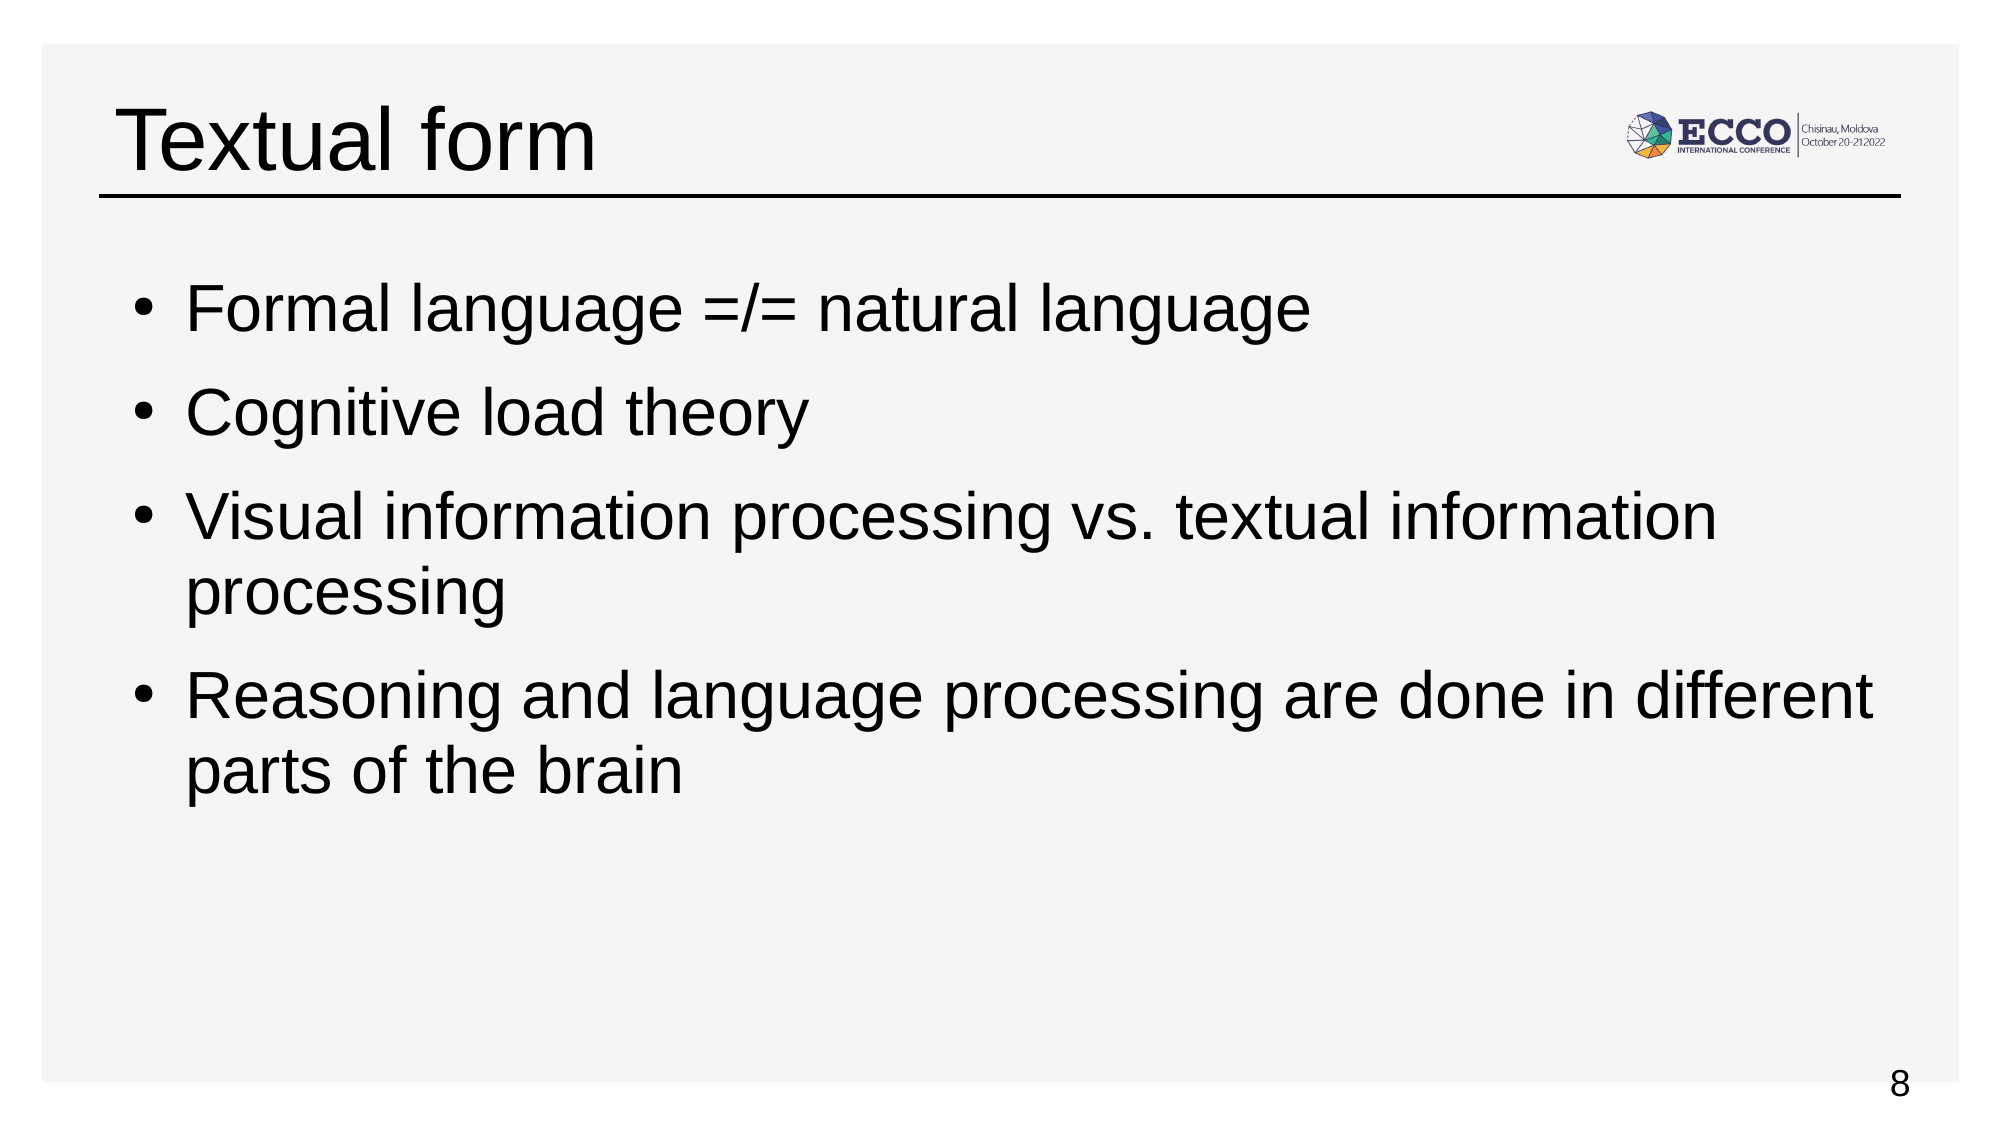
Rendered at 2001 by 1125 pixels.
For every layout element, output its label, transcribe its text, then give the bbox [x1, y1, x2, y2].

text_box [1874, 1055, 2000, 1125]
list Formal language =/= natural language Cognitive load theory Visual information processing vs. textual information processing Reasoning and language processing are done in different parts of the brain [99, 263, 1901, 1014]
title Textual form [99, 73, 1901, 197]
